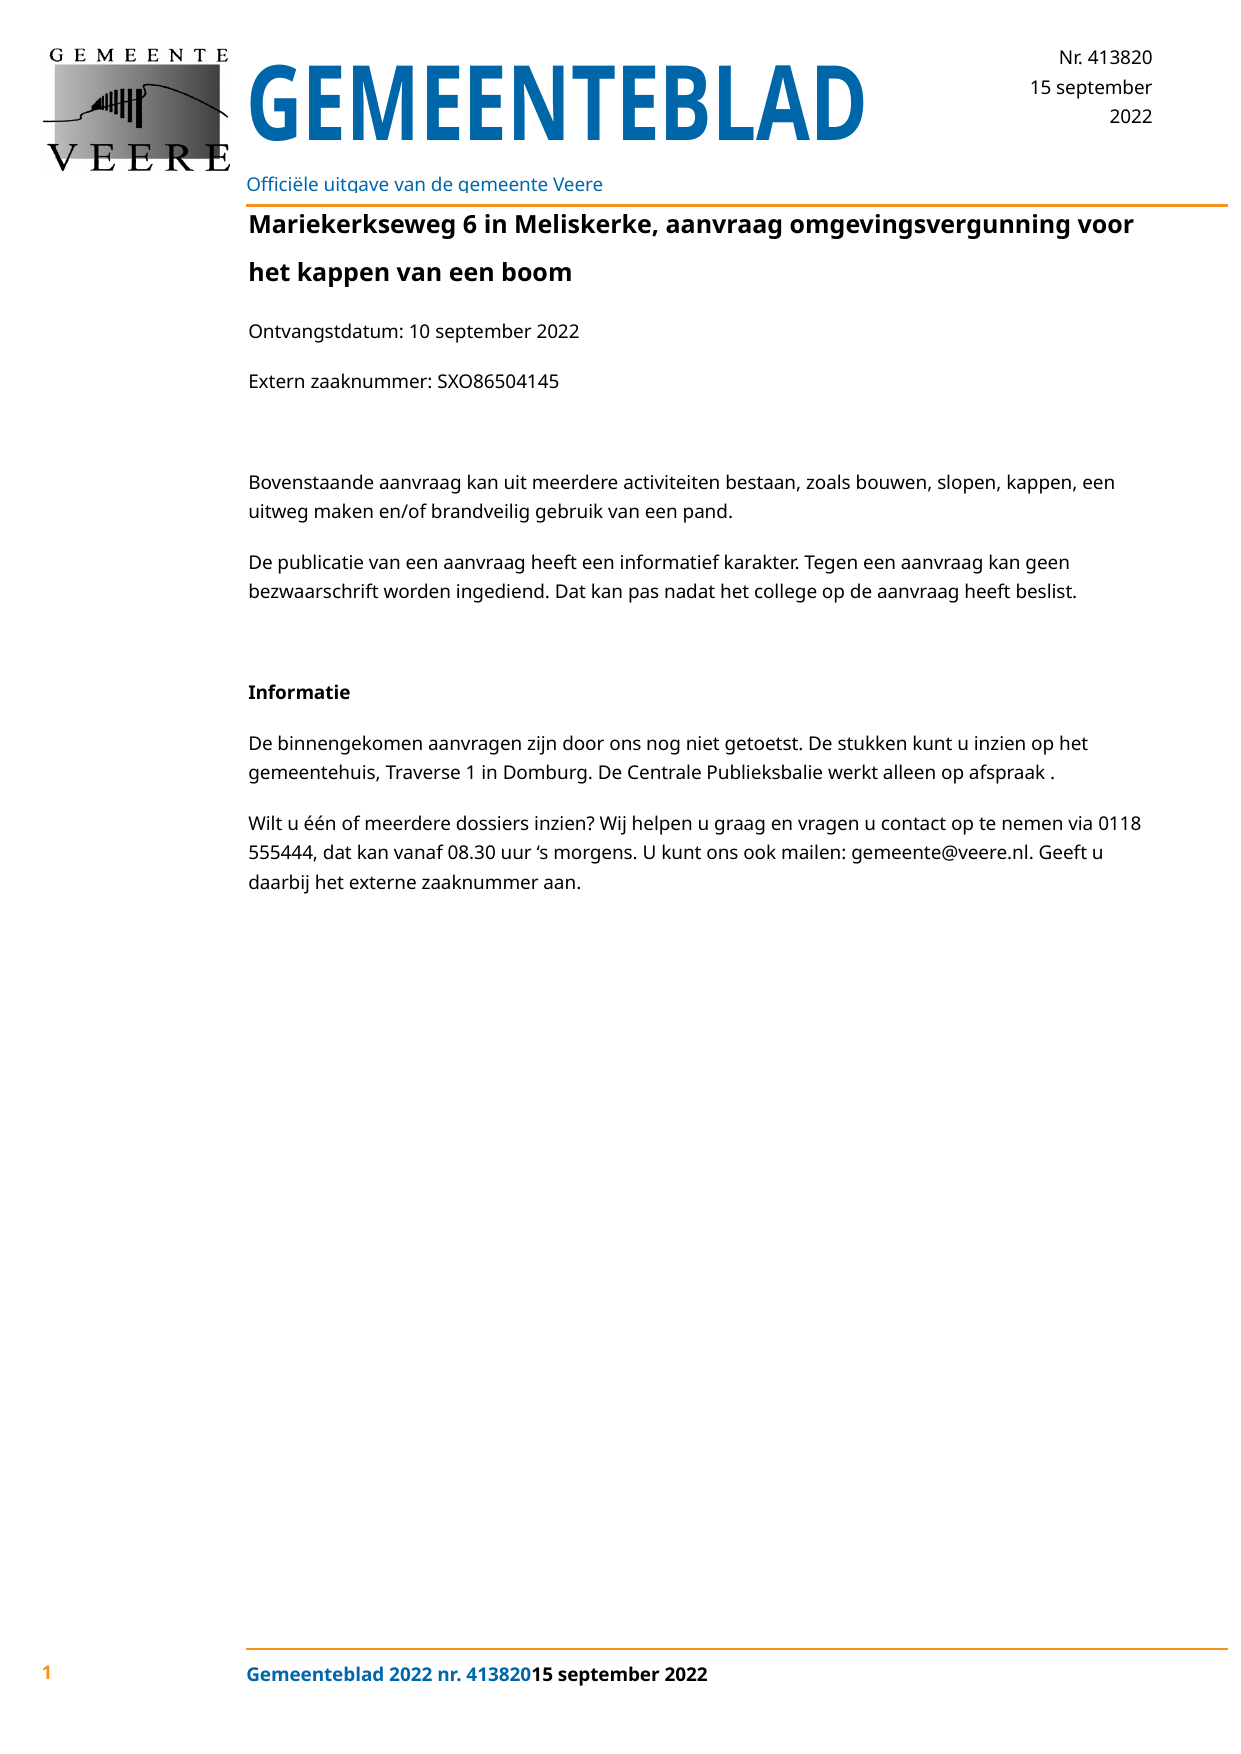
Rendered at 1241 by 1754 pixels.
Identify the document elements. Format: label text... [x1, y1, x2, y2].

text Ontvangstdatum: 10 september 2022 [248, 318, 1152, 344]
text De binnengekomen aanvragen zijn door ons nog niet getoetst. De stukken kunt u inzien op het gemeentehuis, Traverse 1 in Domburg. De Centrale Publieksbalie werkt alleen op afspraak . [248, 730, 1152, 785]
text Wilt u één of meerdere dossiers inzien? Wij helpen u graag en vragen u contact op te nemen via 0118 555444, dat kan vanaf 08.30 uur ‘s morgens. U kunt ons ook mailen: gemeente@veere.nl. Geeft u daarbij het externe zaaknummer aan. [248, 810, 1152, 895]
text Bovenstaande aanvraag kan uit meerdere activiteiten bestaan, zoals bouwen, slopen, kappen, een uitweg maken en/of brandveilig gebruik van een pand. [248, 469, 1152, 524]
text Mariekerkseweg 6 in Meliskerke, aanvraag omgevingsvergunning voor het kappen van een boom [248, 207, 1152, 288]
picture [41, 47, 231, 172]
text De publicatie van een aanvraag heeft een informatief karakter. Tegen een aanvraag kan geen bezwaarschrift worden ingediend. Dat kan pas nadat het college op de aanvraag heeft beslist. [248, 549, 1152, 604]
text Informatie [248, 679, 1152, 705]
text Extern zaaknummer: SXO86504145 [248, 368, 1152, 394]
